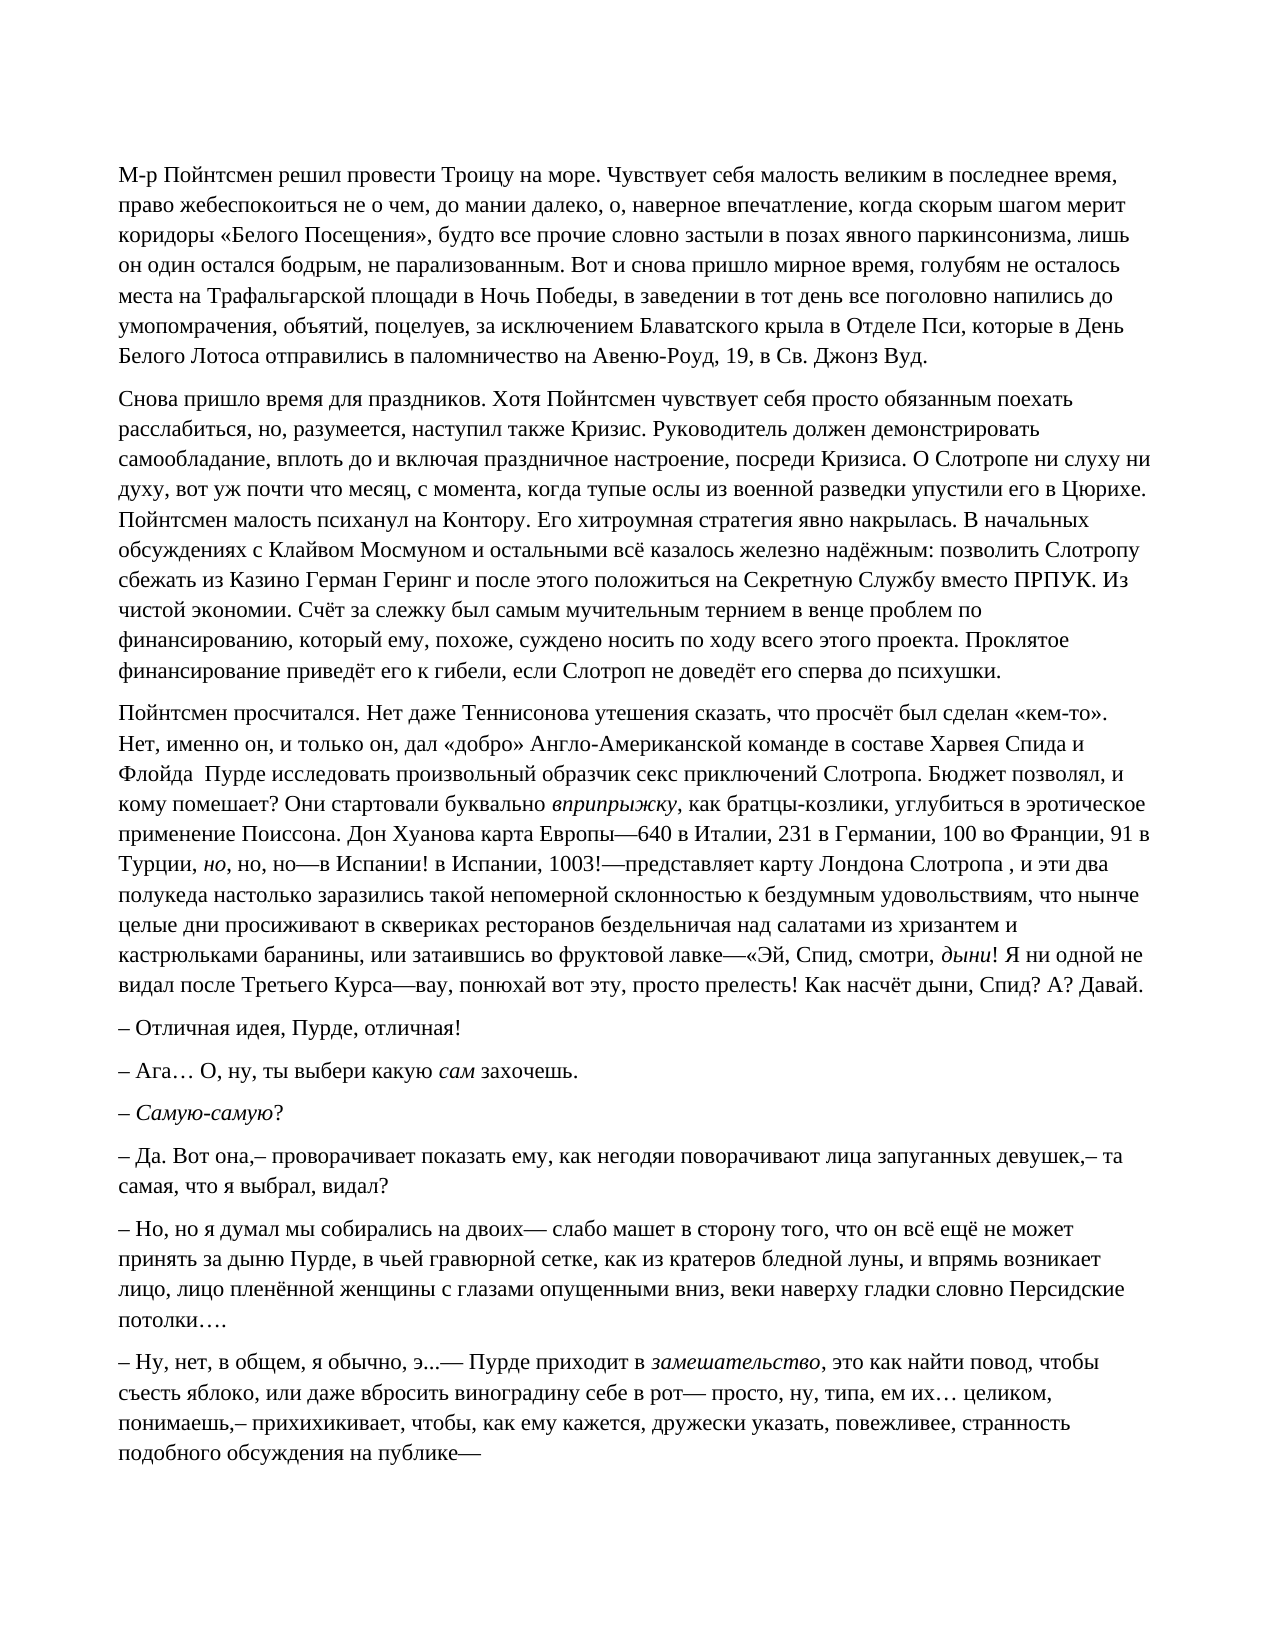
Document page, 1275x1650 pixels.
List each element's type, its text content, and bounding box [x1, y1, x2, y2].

text Снова пришло время для праздников. Хотя Пойнтсмен чувствует себя просто обязанным поехать расслабиться, но, разумеется, наступил также Кризис. Руководитель должен демонстрировать самообладание, вплоть до и включая праздничное настроение, посреди Кризиса. О Слотропе ни слуху ни духу, вот уж почти что месяц, с момента, когда тупые ослы из военной разведки упустили его в Цюрихе. Пойнтсмен малость психанул на Контору. Его хитроумная стратегия явно накрылась. В начальных обсуждениях с Клайвом Мосмуном и остальными всё казалось железно надёжным: позволить Слотропу сбежать из Казино Герман Геринг и после этого положиться на Секретную Службу вместо ПРПУК. Из чистой экономии. Счёт за слежку был самым мучительным тернием в венце проблем по финансированию, который ему, похоже, суждено носить по ходу всего этого проекта. Проклятое финансирование приведёт его к гибели, если Слотроп не доведёт его сперва до психушки. [118, 385, 1157, 683]
text – Но, но я думал мы собирались на двоих— слабо машет в сторону того, что он всё ещё не может принять за дыню Пурде, в чьей гравюрной сетке, как из кратеров бледной луны, и впрямь возникает лицо, лицо пленённой женщины с глазами опущенными вниз, веки наверху гладки словно Персидские потолки…. [118, 1215, 1157, 1332]
text – Ага… О, ну, ты выбери какую сам захочешь. [118, 1057, 1157, 1083]
text Пойнтсмен просчитался. Нет даже Теннисонова утешения сказать, что просчёт был сделан «кем-то». Нет, именно он, и только он, дал «добро» Англо-Американской команде в составе Харвея Спида и Флойда Пурде исследовать произвольный образчик секс приключений Слотропа. Бюджет позволял, и кому помешает? Они стартовали буквально вприпрыжку, как братцы-козлики, углубиться в эротическое применение Поиссона. Дон Хуанова карта Европы—640 в Италии, 231 в Германии, 100 во Франции, 91 в Турции, но, но, но—в Испании! в Испании, 1003!—представляет карту Лондона Слотропа , и эти два полукеда настолько заразились такой непомерной склонностью к бездумным удовольствиям, что нынче целые дни просиживают в сквериках ресторанов бездельничая над салатами из хризантем и кастрюльками баранины, или затаившись во фруктовой лавке—«Эй, Спид, смотри, дыни! Я ни одной не видал после Третьего Курса—вау, понюхай вот эту, просто прелесть! Как насчёт дыни, Спид? А? Давай. [118, 699, 1157, 998]
text – Да. Вот она,– проворачивает показать ему, как негодяи поворачивают лица запуганных девушек,– та самая, что я выбрал, видал? [118, 1142, 1157, 1199]
text – Самую-самую? [118, 1099, 1157, 1126]
text М-р Пойнтсмен решил провести Троицу на море. Чувствует себя малость великим в последнее время, право жебеспокоиться не о чем, до мании далеко, о, наверное впечатление, когда скорым шагом мерит коридоры «Белого Посещения», будто все прочие словно застыли в позах явного паркинсонизма, лишь он один остался бодрым, не парализованным. Вот и снова пришло мирное время, голубям не осталось места на Трафальгарской площади в Ночь Победы, в заведении в тот день все поголовно напились до умопомрачения, объятий, поцелуев, за исключением Блаватского крыла в Отделе Пси, которые в День Белого Лотоса отправились в паломничество на Авеню-Роуд, 19, в Св. Джонз Вуд. [118, 161, 1157, 368]
text – Отличная идея, Пурде, отличная! [118, 1014, 1157, 1040]
text – Ну, нет, в общем, я обычно, э...— Пурде приходит в замешательство, это как найти повод, чтобы съесть яблоко, или даже вбросить виноградину себе в рот— просто, ну, типа, ем их… целиком, понимаешь,– прихихикивает, чтобы, как ему кажется, дружески указать, повежливее, странность подобного обсуждения на публике— [118, 1348, 1157, 1465]
